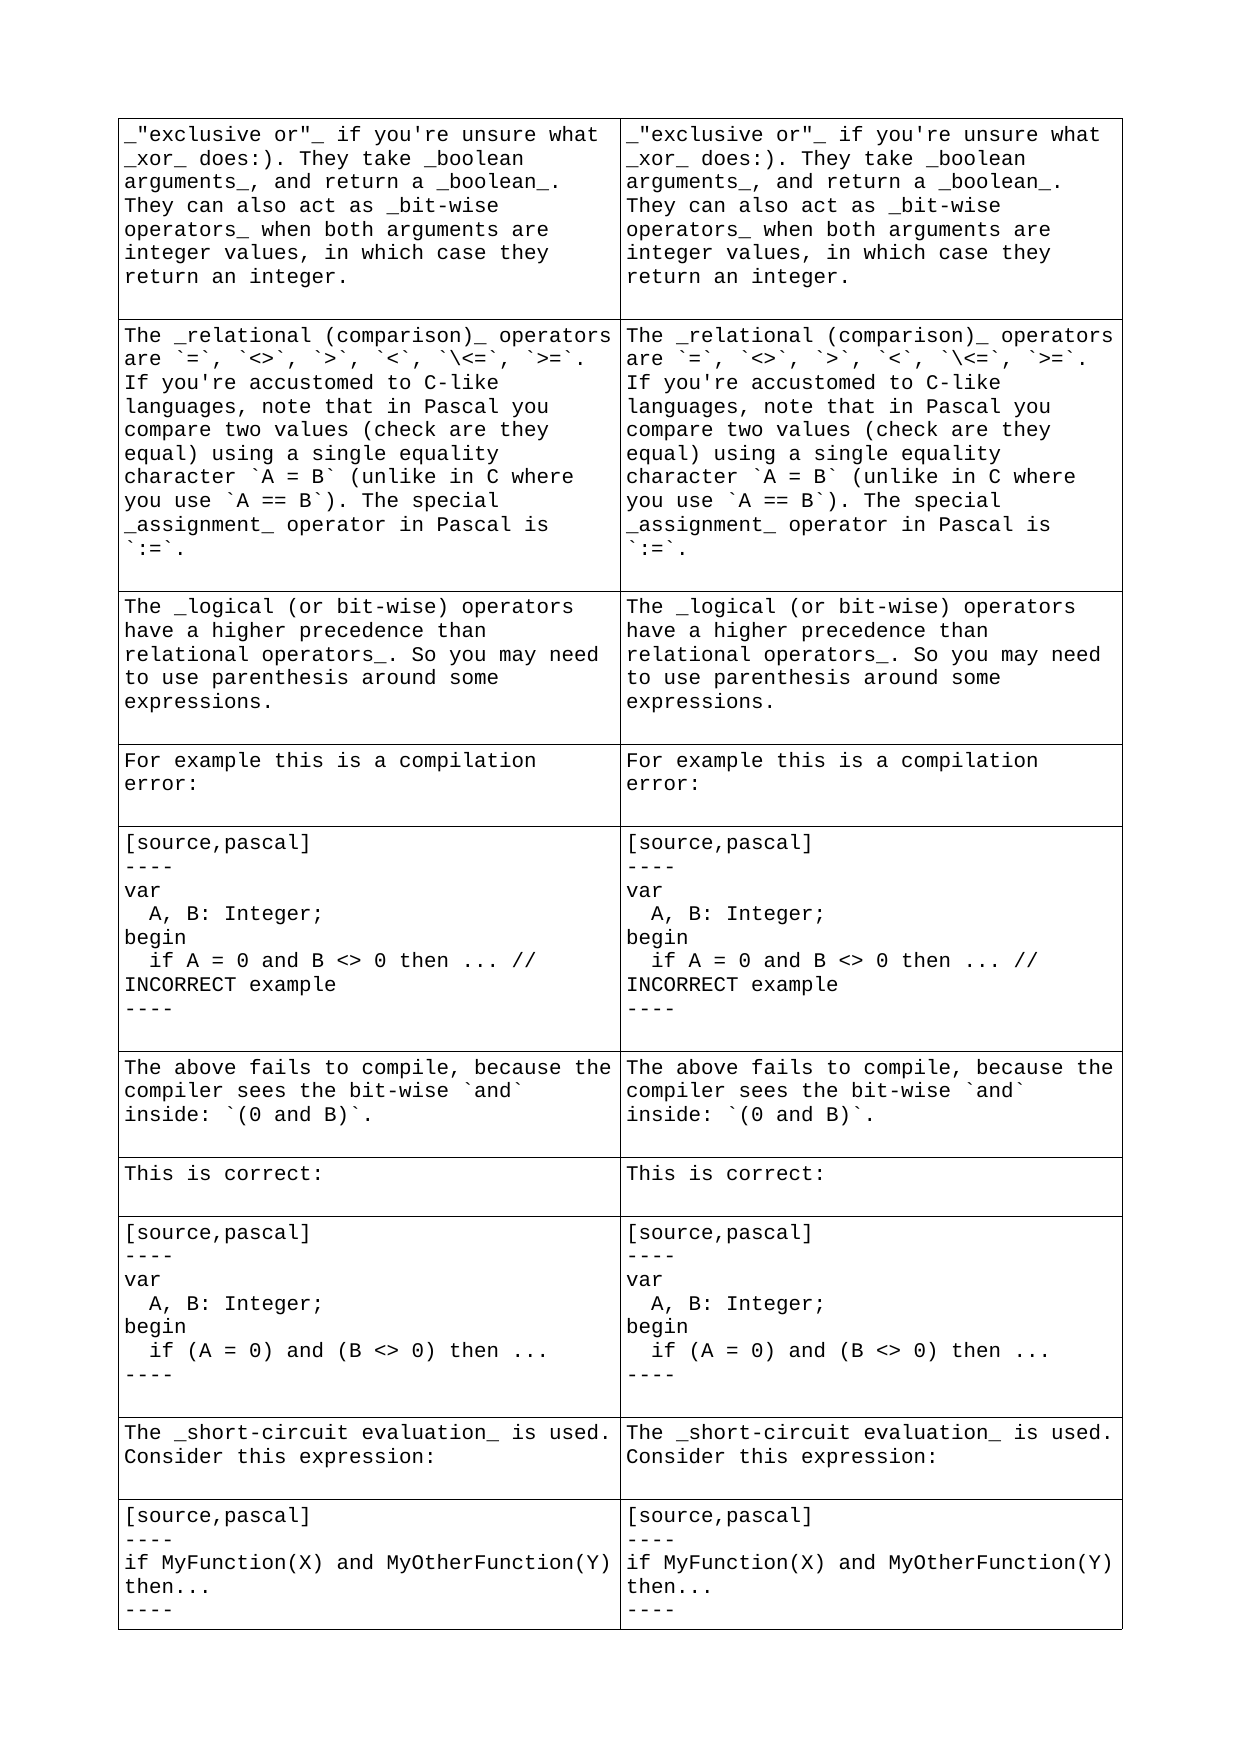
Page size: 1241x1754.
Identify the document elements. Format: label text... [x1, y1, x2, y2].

table_cell _"exclusive or"_ if you're unsure what _xor_ does:). They take _boolean arguments_, and return a _boolean_. They can also act as _bit-wise operators_ when both arguments are integer values, in which case they return an integer. [119, 119, 620, 319]
table_cell [source,pascal] ---- var A, B: Integer; begin if (A = 0) and (B <> 0) then ... ---- [621, 1217, 1122, 1417]
table_cell The _short-circuit evaluation_ is used. Consider this expression: [621, 1418, 1122, 1499]
table_cell _"exclusive or"_ if you're unsure what _xor_ does:). They take _boolean arguments_, and return a _boolean_. They can also act as _bit-wise operators_ when both arguments are integer values, in which case they return an integer. [621, 119, 1122, 319]
table_cell [source,pascal] ---- if MyFunction(X) and MyOtherFunction(Y) then... ---- [119, 1500, 620, 1629]
table_cell [source,pascal] ---- var A, B: Integer; begin if A = 0 and B <> 0 then ... // INCORRECT example ---- [621, 827, 1122, 1051]
table_cell For example this is a compilation error: [119, 745, 620, 826]
table_cell The _short-circuit evaluation_ is used. Consider this expression: [119, 1418, 620, 1499]
table_cell For example this is a compilation error: [621, 745, 1122, 826]
table_cell This is correct: [621, 1158, 1122, 1216]
table_cell The _logical (or bit-wise) operators have a higher precedence than relational operators_. So you may need to use parenthesis around some expressions. [621, 592, 1122, 744]
table_cell [source,pascal] ---- var A, B: Integer; begin if A = 0 and B <> 0 then ... // INCORRECT example ---- [119, 827, 620, 1051]
table_cell [source,pascal] ---- if MyFunction(X) and MyOtherFunction(Y) then... ---- [621, 1500, 1122, 1629]
table_cell [source,pascal] ---- var A, B: Integer; begin if (A = 0) and (B <> 0) then ... ---- [119, 1217, 620, 1417]
table_cell The _logical (or bit-wise) operators have a higher precedence than relational operators_. So you may need to use parenthesis around some expressions. [119, 592, 620, 744]
table_cell The _relational (comparison)_ operators are `=`, `<>`, `>`, `<`, `\<=`, `>=`. If you're accustomed to C-like languages, note that in Pascal you compare two values (check are they equal) using a single equality character `A = B` (unlike in C where you use `A == B`). The special _assignment_ operator in Pascal is `:=`. [621, 320, 1122, 591]
table_cell The above fails to compile, because the compiler sees the bit-wise `and` inside: `(0 and B)`. [119, 1052, 620, 1157]
table_cell The above fails to compile, because the compiler sees the bit-wise `and` inside: `(0 and B)`. [621, 1052, 1122, 1157]
table_cell This is correct: [119, 1158, 620, 1216]
table_cell The _relational (comparison)_ operators are `=`, `<>`, `>`, `<`, `\<=`, `>=`. If you're accustomed to C-like languages, note that in Pascal you compare two values (check are they equal) using a single equality character `A = B` (unlike in C where you use `A == B`). The special _assignment_ operator in Pascal is `:=`. [119, 320, 620, 591]
